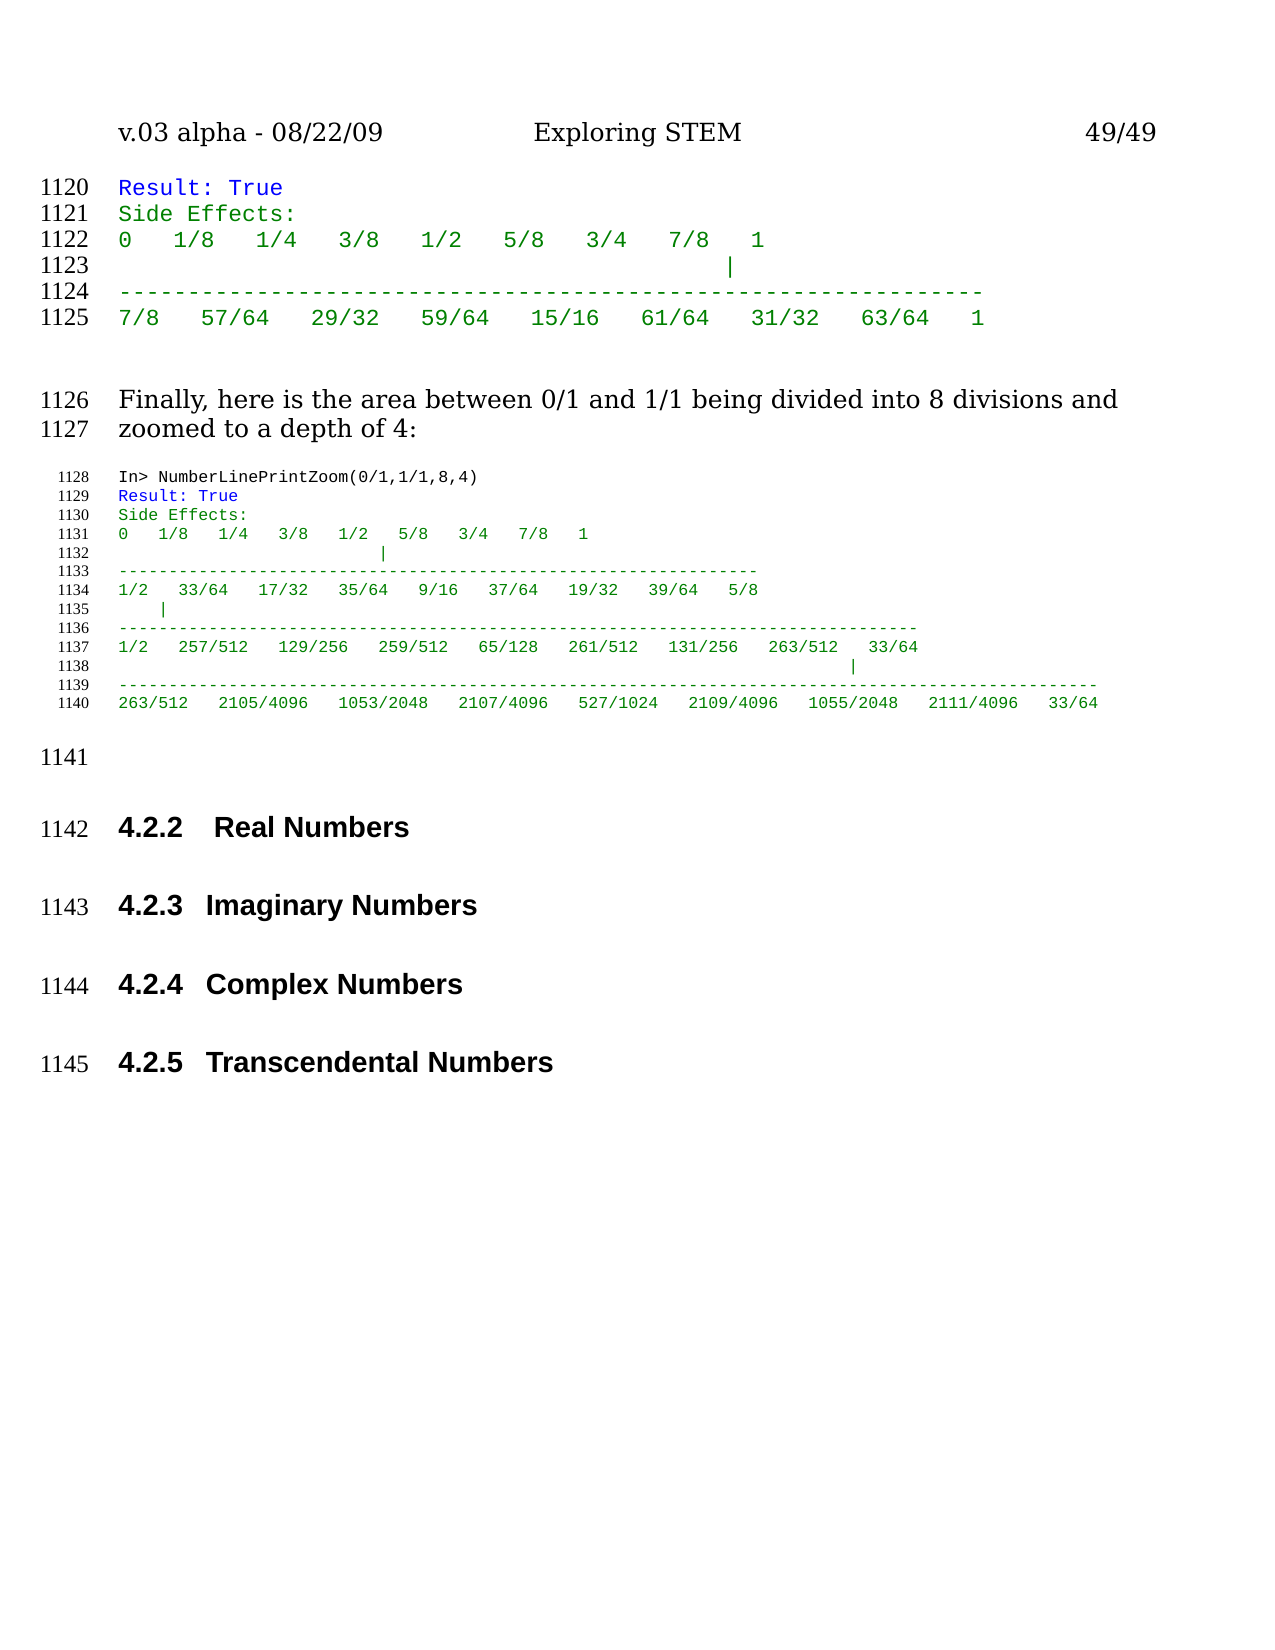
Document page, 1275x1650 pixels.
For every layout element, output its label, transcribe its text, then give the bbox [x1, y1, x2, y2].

text 1/2 257/512 129/256 259/512 65/128 261/512 131/256 263/512 33/64 [118, 638, 1157, 657]
text Side Effects: [118, 203, 1157, 229]
text 0 1/8 1/4 3/8 1/2 5/8 3/4 7/8 1 [118, 525, 1157, 544]
text 0 1/8 1/4 3/8 1/2 5/8 3/4 7/8 1 [118, 229, 1157, 254]
text 7/8 57/64 29/32 59/64 15/16 61/64 31/32 63/64 1 [118, 306, 1157, 332]
text | [118, 254, 1157, 281]
text -------------------------------------------------------------------------------- [118, 619, 1157, 638]
text In> NumberLinePrintZoom(0/1,1/1,8,4) [118, 469, 1157, 488]
text Result: True [118, 488, 1157, 506]
text 263/512 2105/4096 1053/2048 2107/4096 527/1024 2109/4096 1055/2048 2111/4096 33/64 [118, 695, 1157, 714]
text Side Effects: [118, 506, 1157, 525]
subtitle Imaginary Numbers [118, 888, 1157, 922]
text ---------------------------------------------------------------- [118, 563, 1157, 582]
text Result: True [118, 177, 1157, 203]
text 1/2 33/64 17/32 35/64 9/16 37/64 19/32 39/64 5/8 [118, 582, 1157, 601]
subtitle Complex Numbers [118, 967, 1157, 1001]
text | [118, 601, 1157, 619]
text Finally, here is the area between 0/1 and 1/1 being divided into 8 divisions and zoomed to a depth of 4: [118, 386, 1157, 444]
text | [118, 657, 1157, 676]
subtitle Real Numbers [118, 810, 1157, 843]
text --------------------------------------------------------------- [118, 281, 1157, 306]
text | [118, 544, 1157, 563]
subtitle Transcendental Numbers [118, 1046, 1157, 1079]
text -------------------------------------------------------------------------------------------------- [118, 676, 1157, 695]
